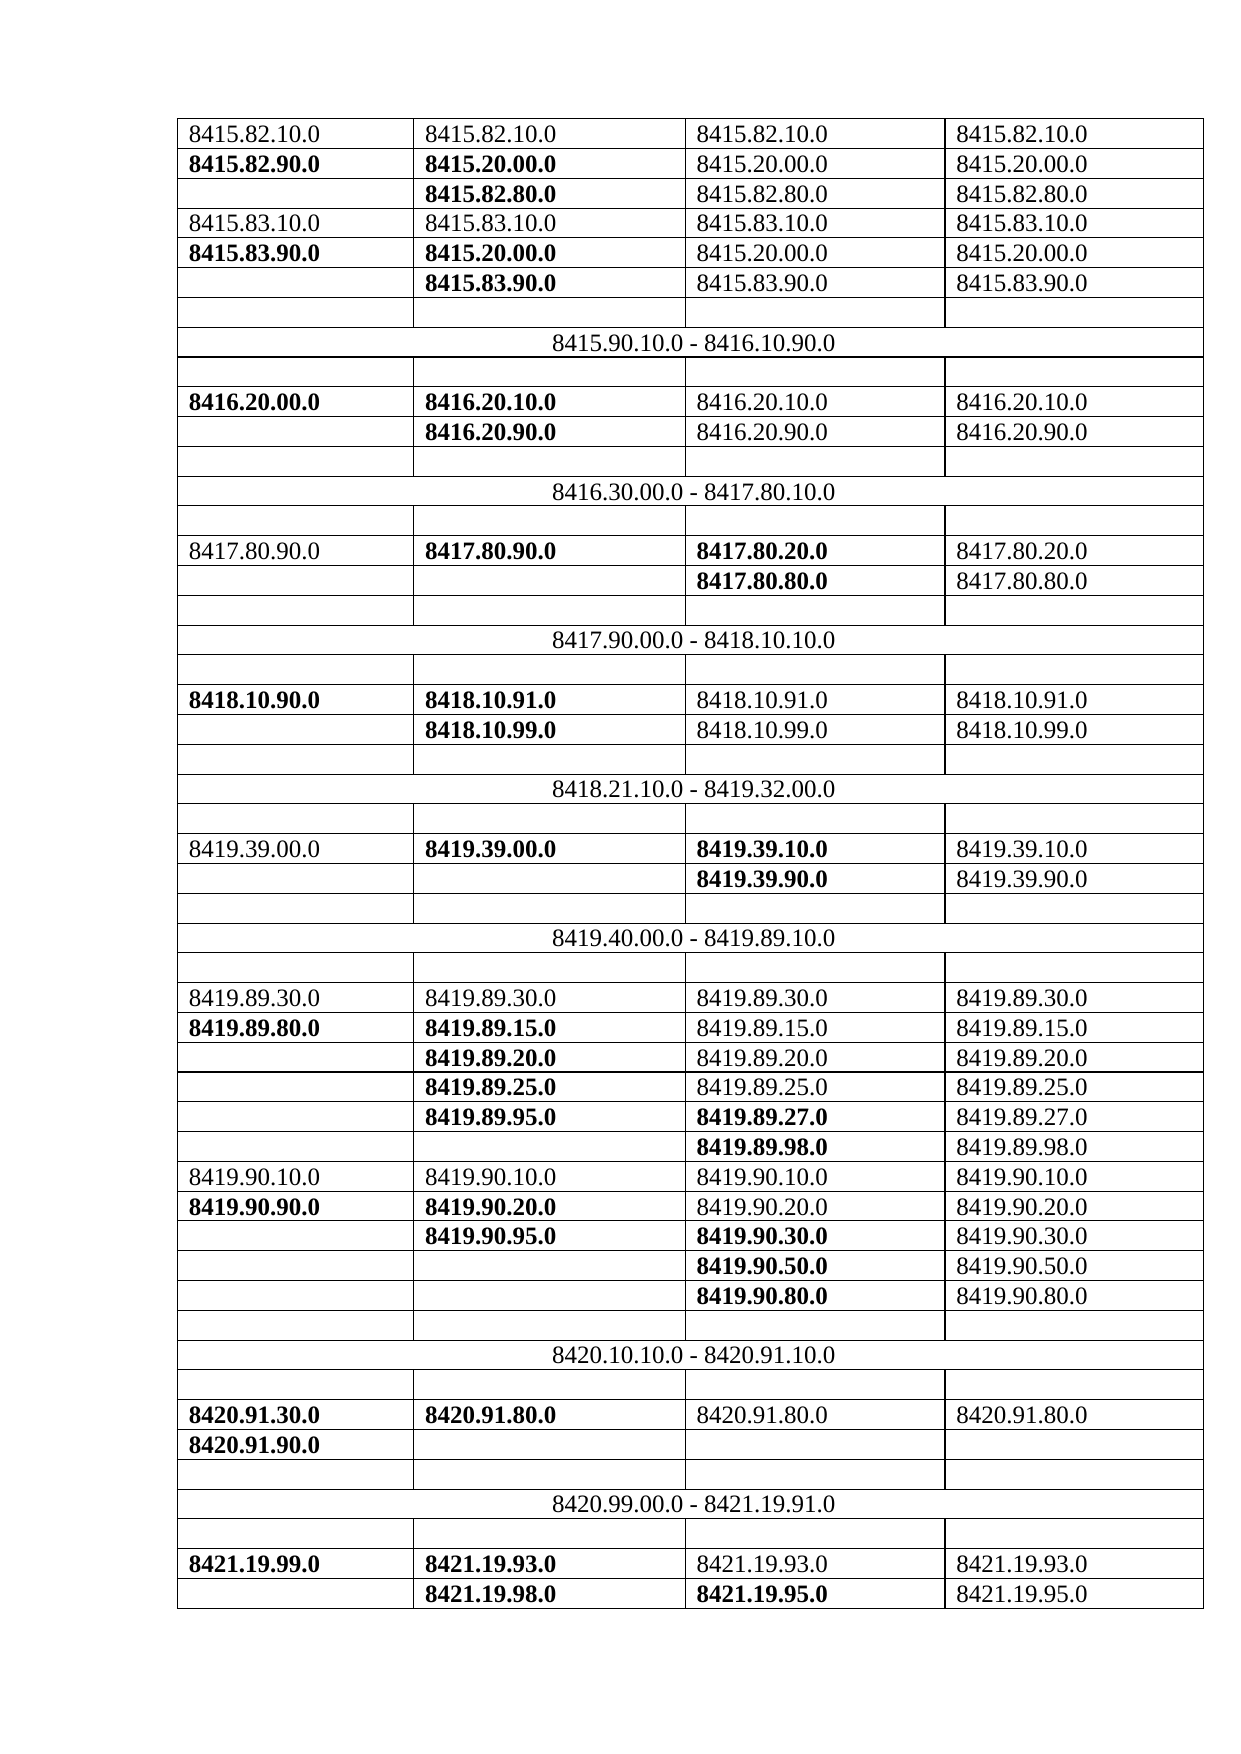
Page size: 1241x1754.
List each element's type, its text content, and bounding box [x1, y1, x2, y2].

table_cell [946, 655, 1203, 684]
table_cell 8420.99.00.0 - 8421.19.91.0 [178, 1490, 1203, 1518]
table_cell [414, 447, 685, 476]
table_cell 8418.10.99.0 [686, 715, 944, 744]
table_cell [946, 358, 1203, 386]
table_cell [414, 1281, 685, 1310]
table_cell 8419.89.27.0 [686, 1102, 944, 1131]
table_cell [414, 1132, 685, 1161]
table_cell [414, 566, 685, 595]
table_cell 8419.89.20.0 [414, 1043, 685, 1071]
table_cell 8419.90.30.0 [946, 1221, 1203, 1250]
table_cell 8419.90.95.0 [414, 1221, 685, 1250]
table_cell 8418.10.99.0 [414, 715, 685, 744]
table_cell 8415.83.90.0 [946, 268, 1203, 297]
table_cell 8420.91.90.0 [178, 1430, 413, 1459]
table_cell [414, 804, 685, 833]
table_cell [414, 1370, 685, 1399]
table_cell 8417.80.20.0 [946, 536, 1203, 565]
table_cell 8417.80.80.0 [946, 566, 1203, 595]
table_cell 8419.40.00.0 - 8419.89.10.0 [178, 924, 1203, 952]
table_cell [414, 1519, 685, 1548]
table_cell [946, 894, 1203, 922]
table_cell 8415.82.10.0 [946, 119, 1203, 148]
table_cell [178, 1311, 413, 1339]
table_cell 8419.39.10.0 [946, 834, 1203, 863]
table_cell 8419.89.25.0 [686, 1073, 944, 1101]
table_cell [414, 1251, 685, 1280]
table_cell 8420.91.80.0 [686, 1400, 944, 1429]
table_cell 8417.80.90.0 [178, 536, 413, 565]
table_cell 8417.80.20.0 [686, 536, 944, 565]
table_cell [686, 894, 944, 922]
table_cell 8415.82.80.0 [946, 179, 1203, 207]
table_cell [946, 1430, 1203, 1459]
table_cell 8420.91.80.0 [946, 1400, 1203, 1429]
table_cell 8419.89.30.0 [946, 983, 1203, 1012]
table_cell 8420.91.30.0 [178, 1400, 413, 1429]
table_cell [178, 1251, 413, 1280]
table_cell [414, 745, 685, 773]
table_cell 8415.83.10.0 [686, 209, 944, 237]
table_cell 8419.90.10.0 [178, 1162, 413, 1191]
table_cell 8415.82.10.0 [414, 119, 685, 148]
table_cell [178, 953, 413, 982]
table_cell [178, 745, 413, 773]
table_cell 8415.82.80.0 [414, 179, 685, 207]
table_cell [414, 298, 685, 327]
table_cell 8420.10.10.0 - 8420.91.10.0 [178, 1341, 1203, 1369]
table_cell 8419.89.20.0 [946, 1043, 1203, 1071]
table_cell 8419.89.95.0 [414, 1102, 685, 1131]
table_cell 8420.91.80.0 [414, 1400, 685, 1429]
table_cell 8419.89.98.0 [686, 1132, 944, 1161]
table_cell 8419.90.10.0 [686, 1162, 944, 1191]
table_cell [178, 1281, 413, 1310]
table_cell 8419.39.90.0 [946, 864, 1203, 893]
table_cell 8419.39.10.0 [686, 834, 944, 863]
table_cell 8419.89.25.0 [946, 1073, 1203, 1101]
table_cell 8418.21.10.0 - 8419.32.00.0 [178, 775, 1203, 803]
table_cell 8419.89.15.0 [946, 1013, 1203, 1042]
table_cell [686, 1460, 944, 1488]
table_cell 8416.20.10.0 [414, 387, 685, 416]
table_cell 8419.89.20.0 [686, 1043, 944, 1071]
table_cell 8418.10.91.0 [686, 685, 944, 714]
table_cell 8419.90.30.0 [686, 1221, 944, 1250]
table_cell [946, 745, 1203, 773]
table_cell [686, 506, 944, 535]
table_cell [178, 179, 413, 207]
table_cell 8415.20.00.0 [686, 149, 944, 178]
table_cell [178, 566, 413, 595]
table_cell 8415.82.90.0 [178, 149, 413, 178]
table_cell [178, 506, 413, 535]
table_cell [686, 358, 944, 386]
table_cell 8415.83.10.0 [414, 209, 685, 237]
table_cell 8419.89.25.0 [414, 1073, 685, 1101]
table_cell [414, 655, 685, 684]
table_cell [178, 1221, 413, 1250]
table_cell 8416.20.00.0 [178, 387, 413, 416]
table_cell 8419.89.15.0 [686, 1013, 944, 1042]
table_cell 8418.10.91.0 [414, 685, 685, 714]
table_cell [686, 745, 944, 773]
table_cell 8417.90.00.0 - 8418.10.10.0 [178, 626, 1203, 654]
table_cell 8415.90.10.0 - 8416.10.90.0 [178, 328, 1203, 356]
table_cell 8421.19.93.0 [414, 1549, 685, 1578]
table_cell [946, 506, 1203, 535]
table_cell [686, 596, 944, 624]
table_cell 8419.89.15.0 [414, 1013, 685, 1042]
table_cell 8417.80.80.0 [686, 566, 944, 595]
table_cell 8419.89.30.0 [686, 983, 944, 1012]
table_cell 8419.90.10.0 [414, 1162, 685, 1191]
table_cell [178, 268, 413, 297]
table_cell 8421.19.93.0 [686, 1549, 944, 1578]
table_cell 8415.83.10.0 [946, 209, 1203, 237]
table_cell [686, 447, 944, 476]
table_cell 8418.10.99.0 [946, 715, 1203, 744]
table_cell 8415.83.10.0 [178, 209, 413, 237]
table_cell [178, 447, 413, 476]
table_cell [178, 1460, 413, 1488]
table_cell 8419.89.30.0 [178, 983, 413, 1012]
table_cell 8415.20.00.0 [414, 238, 685, 267]
table_cell [178, 1370, 413, 1399]
table_cell 8419.90.20.0 [946, 1192, 1203, 1220]
table_cell 8419.89.30.0 [414, 983, 685, 1012]
table_cell [178, 894, 413, 922]
table_cell [178, 1132, 413, 1161]
table_cell 8419.89.80.0 [178, 1013, 413, 1042]
table_cell [178, 298, 413, 327]
table_cell 8415.82.10.0 [178, 119, 413, 148]
table_cell [946, 1460, 1203, 1488]
table_cell 8416.20.90.0 [414, 417, 685, 446]
table_cell 8419.39.00.0 [178, 834, 413, 863]
table_cell 8415.20.00.0 [946, 238, 1203, 267]
table_cell [946, 1370, 1203, 1399]
table_cell 8419.90.50.0 [686, 1251, 944, 1280]
table_cell [686, 804, 944, 833]
table_cell 8415.20.00.0 [414, 149, 685, 178]
table_cell [686, 655, 944, 684]
table_cell 8415.83.90.0 [414, 268, 685, 297]
table_cell [414, 358, 685, 386]
table_cell [414, 1430, 685, 1459]
table_cell [946, 447, 1203, 476]
table_cell 8421.19.99.0 [178, 1549, 413, 1578]
table_cell 8415.83.90.0 [686, 268, 944, 297]
table_cell 8419.90.20.0 [686, 1192, 944, 1220]
table_cell [686, 298, 944, 327]
table_cell 8419.90.80.0 [686, 1281, 944, 1310]
table_cell [178, 804, 413, 833]
table_cell 8416.20.10.0 [946, 387, 1203, 416]
table_cell 8415.82.10.0 [686, 119, 944, 148]
table_cell [178, 596, 413, 624]
table_cell 8419.39.90.0 [686, 864, 944, 893]
table_cell [686, 1519, 944, 1548]
table_cell [414, 506, 685, 535]
table_cell [178, 1043, 413, 1071]
table_cell [414, 894, 685, 922]
table_cell 8419.90.20.0 [414, 1192, 685, 1220]
table_cell [178, 1579, 413, 1608]
table_cell [946, 804, 1203, 833]
table_cell 8415.82.80.0 [686, 179, 944, 207]
table_cell 8416.20.90.0 [686, 417, 944, 446]
table_cell [414, 1311, 685, 1339]
table_cell [178, 655, 413, 684]
table_cell 8419.89.27.0 [946, 1102, 1203, 1131]
table_cell 8415.20.00.0 [686, 238, 944, 267]
table_cell [178, 417, 413, 446]
table_cell [686, 1311, 944, 1339]
table_cell 8416.30.00.0 - 8417.80.10.0 [178, 477, 1203, 505]
table_cell [178, 358, 413, 386]
table_cell [414, 1460, 685, 1488]
table_cell 8416.20.10.0 [686, 387, 944, 416]
table_cell 8416.20.90.0 [946, 417, 1203, 446]
table_cell 8418.10.91.0 [946, 685, 1203, 714]
table_cell [946, 1311, 1203, 1339]
table_cell 8421.19.98.0 [414, 1579, 685, 1608]
table_cell [946, 596, 1203, 624]
table_cell [414, 953, 685, 982]
table_cell [686, 1430, 944, 1459]
table_cell [686, 1370, 944, 1399]
table_cell [178, 864, 413, 893]
table_cell 8417.80.90.0 [414, 536, 685, 565]
table_cell [946, 1519, 1203, 1548]
table_cell [946, 298, 1203, 327]
table_cell [178, 1102, 413, 1131]
table_cell 8415.83.90.0 [178, 238, 413, 267]
table_cell 8415.20.00.0 [946, 149, 1203, 178]
table_cell 8421.19.95.0 [686, 1579, 944, 1608]
table_cell 8419.90.10.0 [946, 1162, 1203, 1191]
table_cell 8421.19.95.0 [946, 1579, 1203, 1608]
table_cell 8419.89.98.0 [946, 1132, 1203, 1161]
table_cell [178, 1519, 413, 1548]
table_cell [178, 715, 413, 744]
table_cell 8419.90.50.0 [946, 1251, 1203, 1280]
table_cell 8419.90.80.0 [946, 1281, 1203, 1310]
table_cell [686, 953, 944, 982]
table_cell 8419.90.90.0 [178, 1192, 413, 1220]
table_cell [178, 1073, 413, 1101]
table_cell 8419.39.00.0 [414, 834, 685, 863]
table_cell 8418.10.90.0 [178, 685, 413, 714]
table_cell [414, 596, 685, 624]
table_cell 8421.19.93.0 [946, 1549, 1203, 1578]
table_cell [946, 953, 1203, 982]
table_cell [414, 864, 685, 893]
